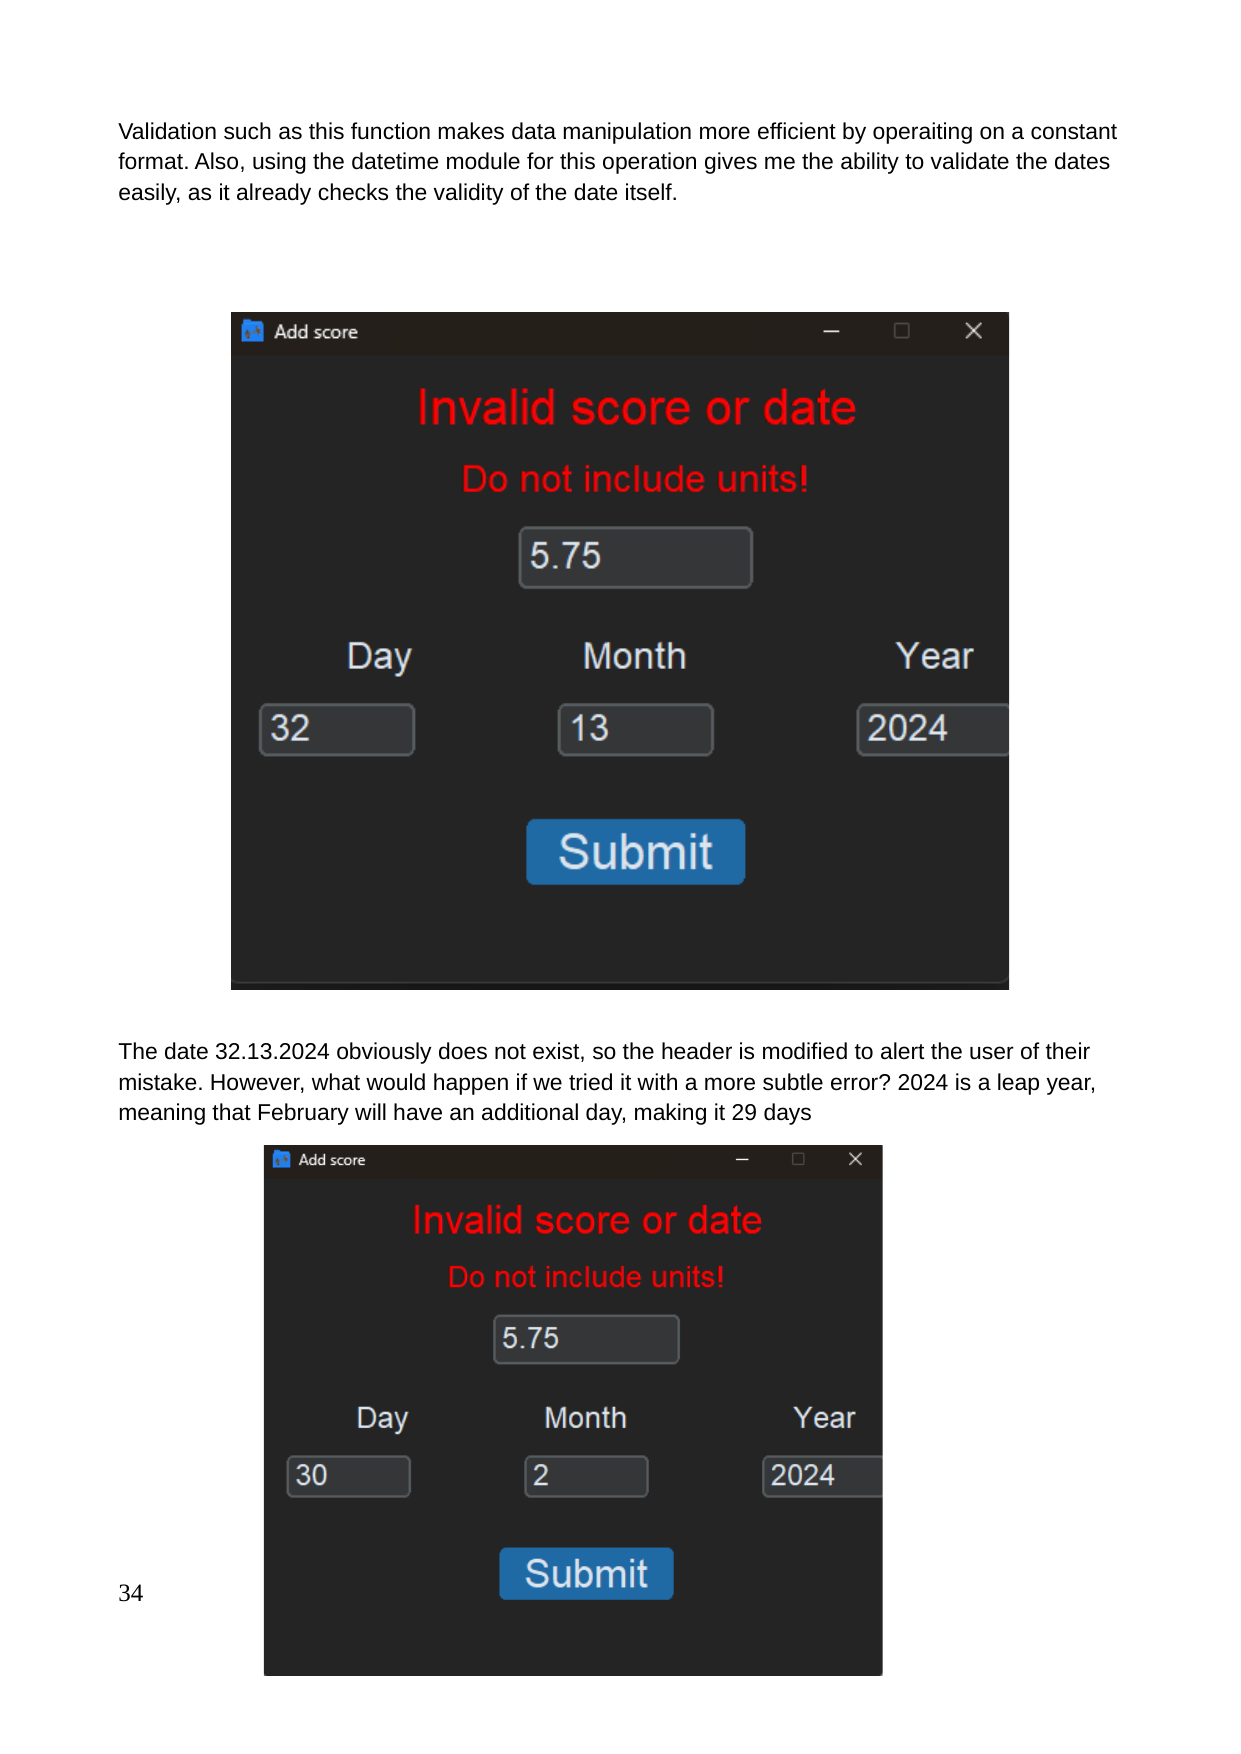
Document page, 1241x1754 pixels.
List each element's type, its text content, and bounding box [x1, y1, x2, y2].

text Validation such as this function makes data manipulation more efficient by operaiting on a constant format. Also, using the datetime module for this operation gives me the ability to validate the dates easily, as it already checks the validity of the date itself. [118, 118, 1122, 205]
picture [231, 312, 1010, 990]
picture [263, 1145, 883, 1676]
text The date 32.13.2024 obviously does not exist, so the header is modified to alert the user of their mistake. However, what would happen if we tried it with a more subtle error? 2024 is a leap year, meaning that February will have an additional day, making it 29 days [118, 1038, 1122, 1125]
